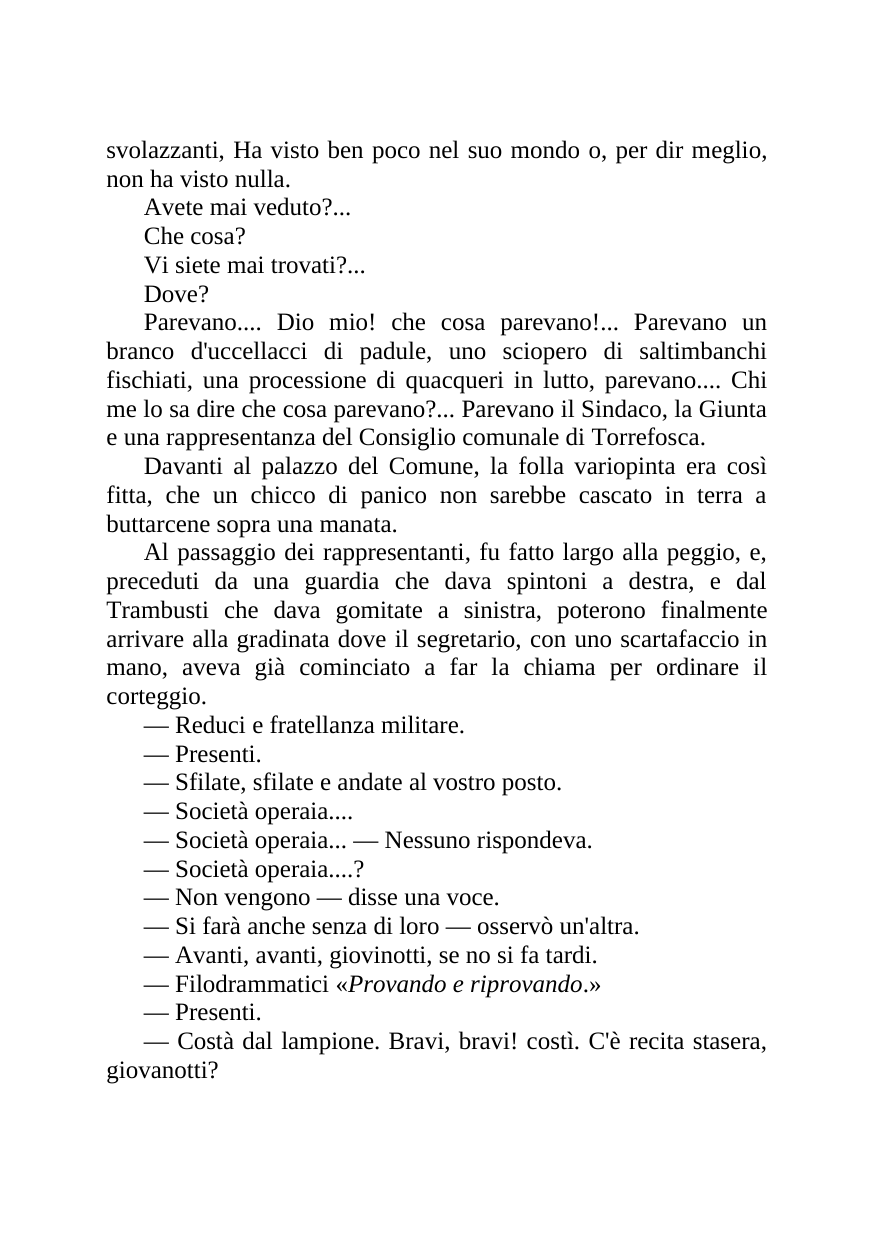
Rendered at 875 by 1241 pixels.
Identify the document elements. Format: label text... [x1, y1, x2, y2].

text Vi siete mai trovati?... [106, 250, 768, 279]
text — Si farà anche senza di loro — osservò un'altra. [106, 911, 768, 940]
text — Non vengono — disse una voce. [106, 882, 768, 911]
text Al passaggio dei rappresentanti, fu fatto largo alla peggio, e, preceduti da una guardia che dava spintoni a destra, e dal Trambusti che dava gomitate a sinistra, poterono finalmente arrivare alla gradinata dove il segretario, con uno scartafaccio in mano, aveva già cominciato a far la chiama per ordinare il corteggio. [106, 537, 768, 710]
text Avete mai veduto?... [106, 192, 768, 221]
text — Filodrammatici «Provando e riprovando.» [106, 969, 768, 997]
text — Sfilate, sfilate e andate al vostro posto. [106, 767, 768, 796]
text — Società operaia.... [106, 796, 768, 825]
text svolazzanti, Ha visto ben poco nel suo mondo o, per dir meglio, non ha visto nulla. [106, 135, 768, 192]
text — Costà dal lampione. Bravi, bravi! costì. C'è recita stasera, giovanotti? [106, 1026, 768, 1084]
text — Società operaia....? [106, 854, 768, 882]
text — Presenti. [106, 997, 768, 1026]
text — Avanti, avanti, giovinotti, se no si fa tardi. [106, 940, 768, 969]
text Parevano.... Dio mio! che cosa parevano!... Parevano un branco d'uccellacci di padule, uno sciopero di saltimbanchi fischiati, una processione di quacqueri in lutto, parevano.... Chi me lo sa dire che cosa parevano?... Parevano il Sindaco, la Giunta e una rappresentanza del Consiglio comunale di Torrefosca. [106, 307, 768, 451]
text — Presenti. [106, 739, 768, 767]
text Che cosa? [106, 221, 768, 250]
text Dove? [106, 279, 768, 307]
text — Reduci e fratellanza militare. [106, 710, 768, 739]
text Davanti al palazzo del Comune, la folla variopinta era così fitta, che un chicco di panico non sarebbe cascato in terra a buttarcene sopra una manata. [106, 451, 768, 537]
text — Società operaia... — Nessuno rispondeva. [106, 825, 768, 854]
